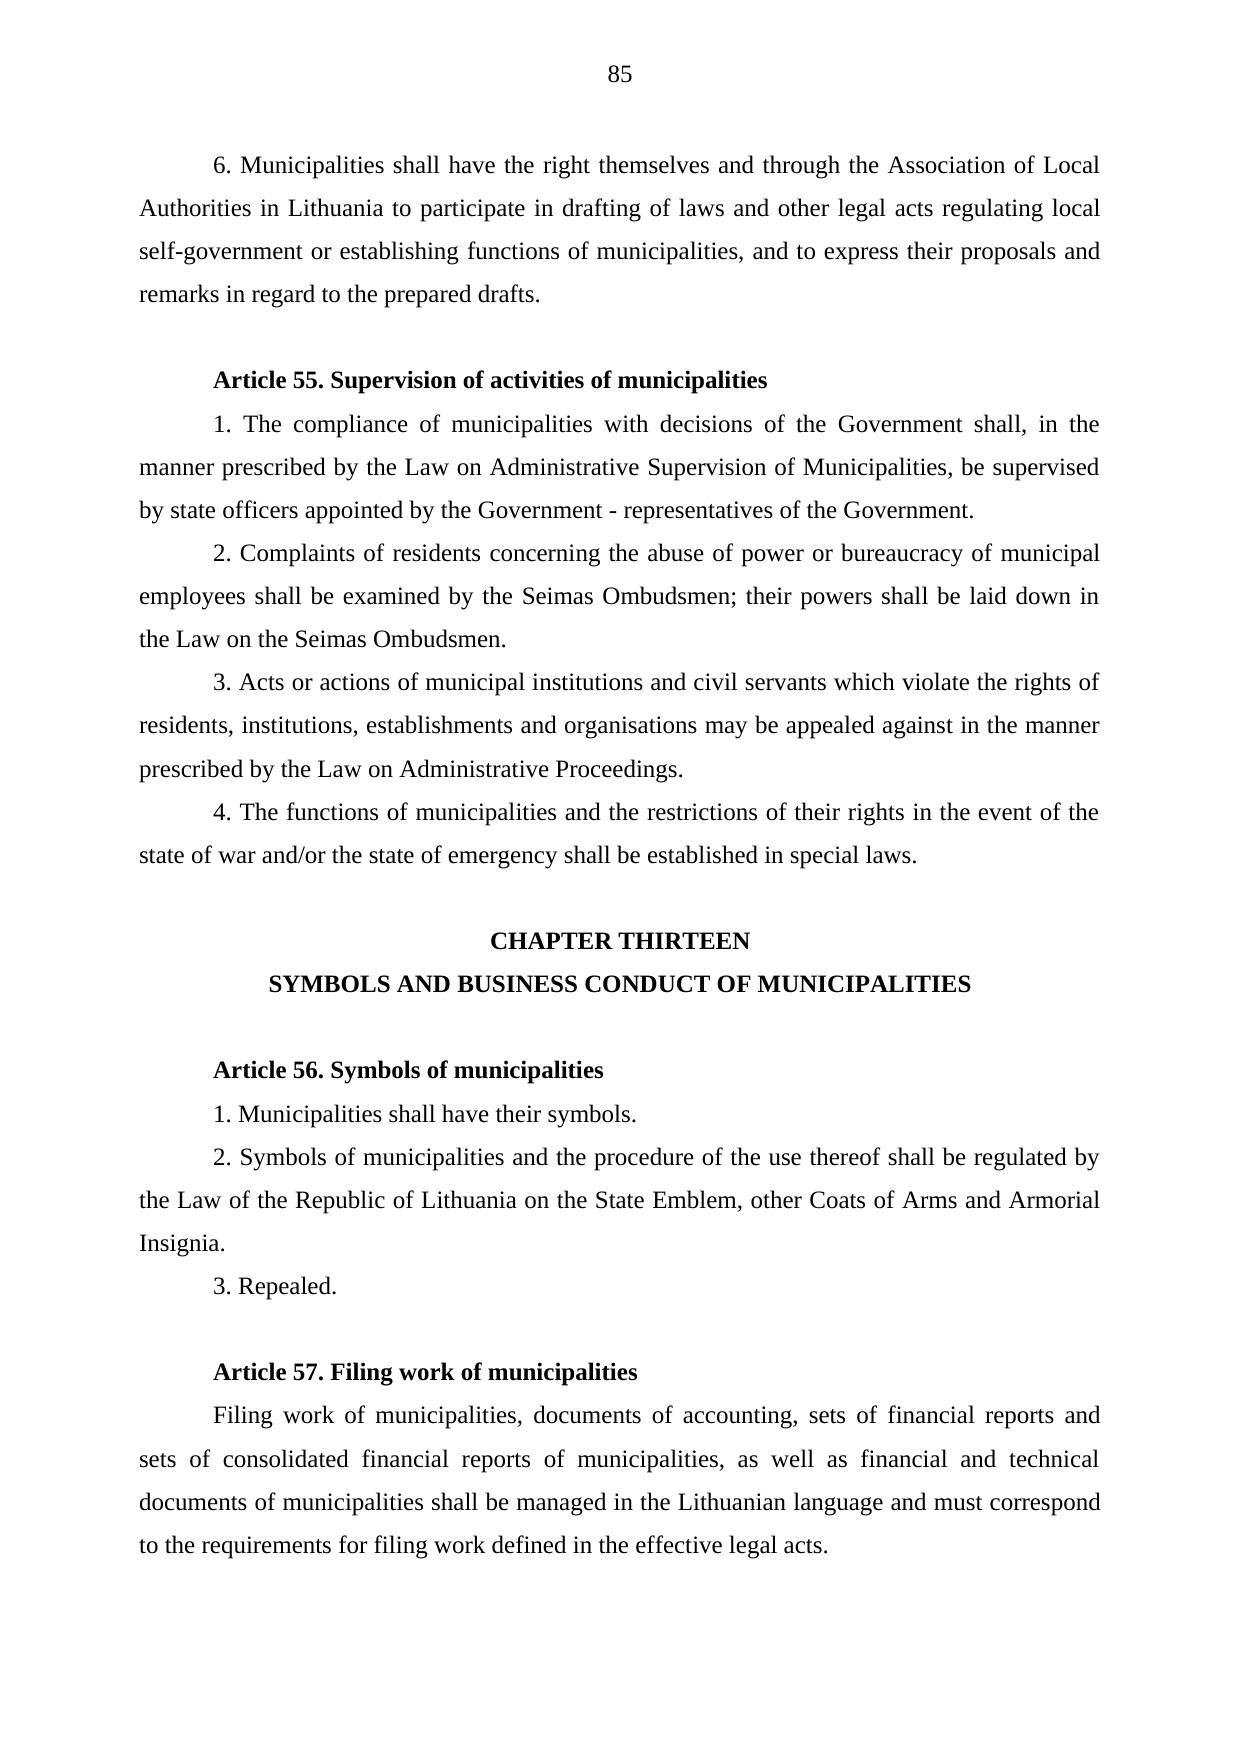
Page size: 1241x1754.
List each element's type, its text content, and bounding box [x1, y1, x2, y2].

text Filing work of municipalities, documents of accounting, sets of financial reports and sets of consolidated financial reports of municipalities, as well as financial and technical documents of municipalities shall be managed in the Lithuanian language and must correspond to the requirements for filing work defined in the effective legal acts. [139, 1401, 1101, 1559]
text 1. Municipalities shall have their symbols. [139, 1099, 1101, 1127]
text 2. Complaints of residents concerning the abuse of power or bureaucracy of municipal employees shall be examined by the Seimas Ombudsmen; their powers shall be laid down in the Law on the Seimas Ombudsmen. [139, 538, 1101, 653]
text CHAPTER THIRTEEN [139, 926, 1101, 955]
text SYMBOLS AND BUSINESS CONDUCT OF MUNICIPALITIES [139, 969, 1101, 998]
text 6. Municipalities shall have the right themselves and through the Association of Local Authorities in Lithuania to participate in drafting of laws and other legal acts regulating local self-government or establishing functions of municipalities, and to express their proposals and remarks in regard to the prepared drafts. [139, 150, 1101, 308]
text 3. Acts or actions of municipal institutions and civil servants which violate the rights of residents, institutions, establishments and organisations may be appealed against in the manner prescribed by the Law on Administrative Proceedings. [139, 667, 1101, 782]
text Article 55. Supervision of activities of municipalities [139, 366, 1101, 394]
text 4. The functions of municipalities and the restrictions of their rights in the event of the state of war and/or the state of emergency shall be established in special laws. [139, 797, 1101, 869]
text 1. The compliance of municipalities with decisions of the Government shall, in the manner prescribed by the Law on Administrative Supervision of Municipalities, be supervised by state officers appointed by the Government - representatives of the Government. [139, 409, 1101, 524]
text Article 56. Symbols of municipalities [139, 1056, 1101, 1084]
text 3. Repealed. [139, 1271, 1101, 1300]
text Article 57. Filing work of municipalities [139, 1357, 1101, 1386]
text 2. Symbols of municipalities and the procedure of the use thereof shall be regulated by the Law of the Republic of Lithuania on the State Emblem, other Coats of Arms and Armorial Insignia. [139, 1142, 1101, 1257]
